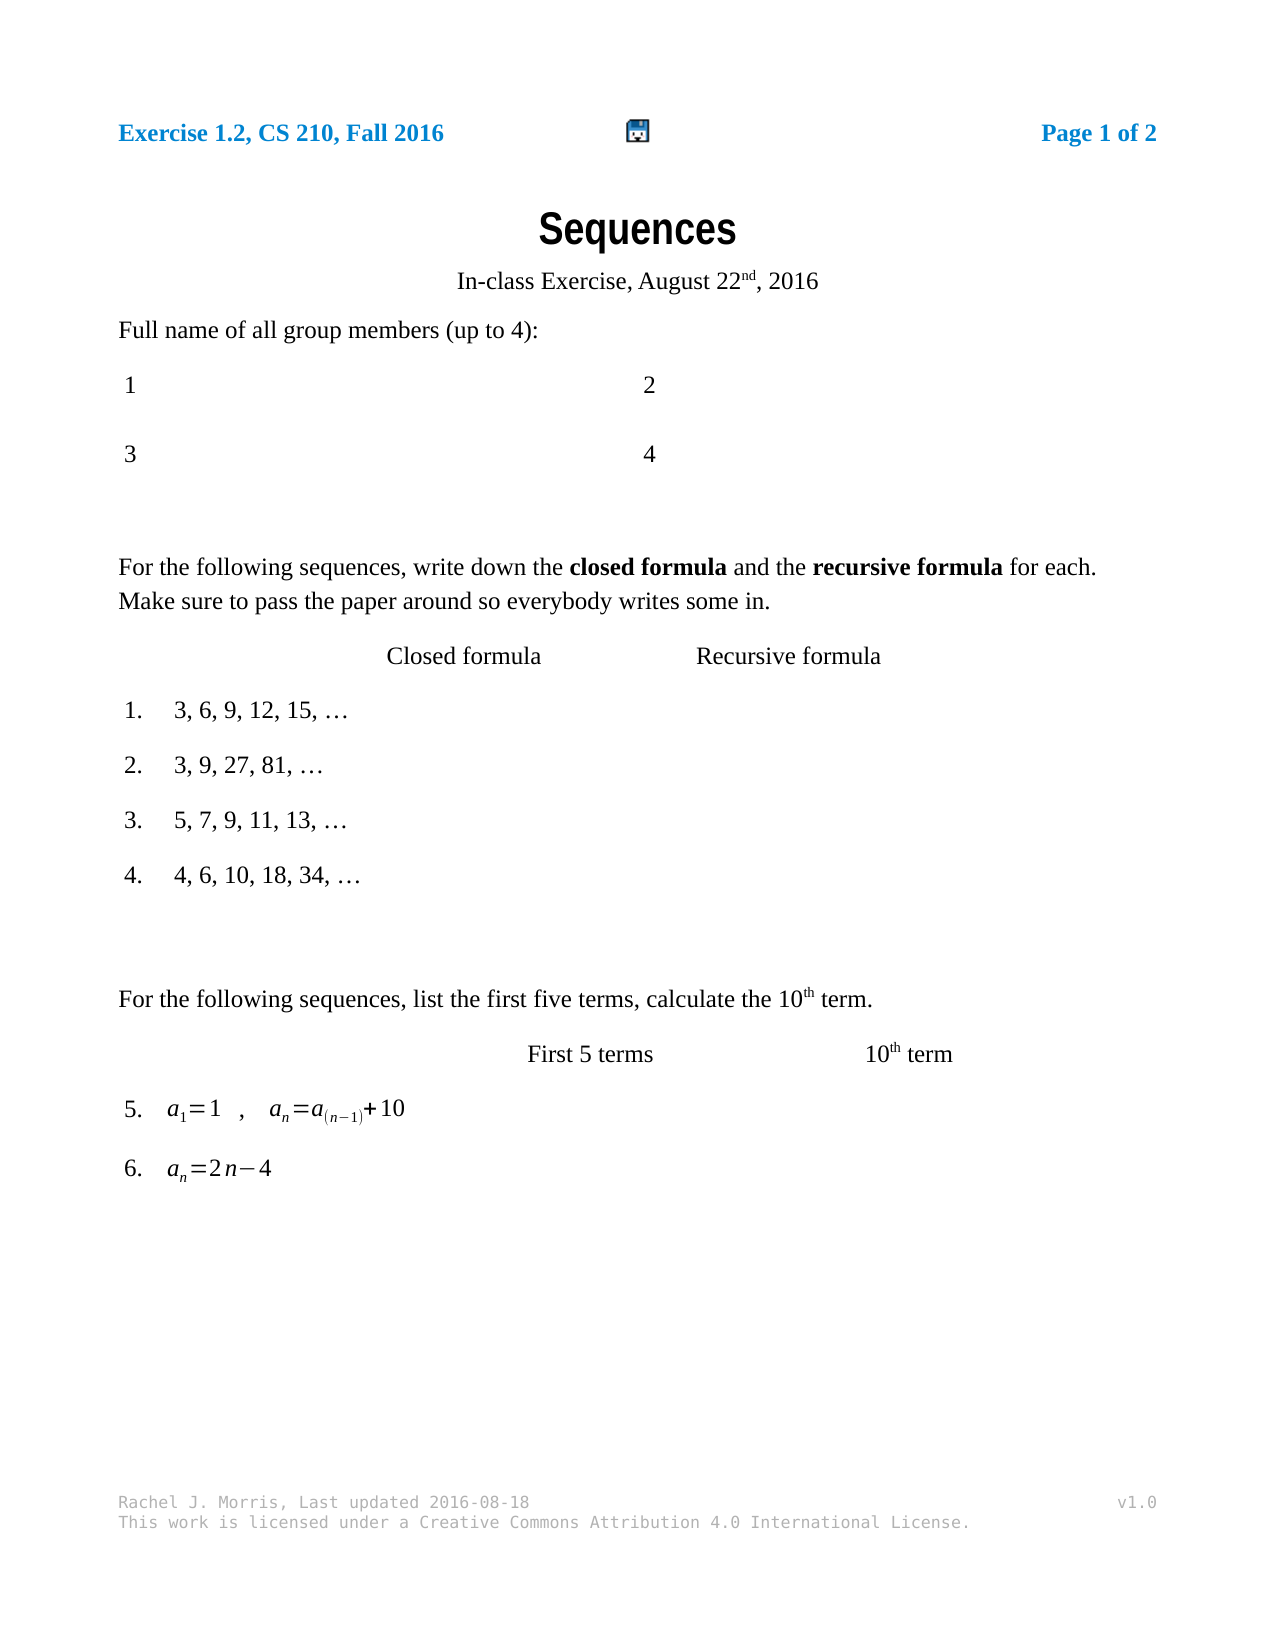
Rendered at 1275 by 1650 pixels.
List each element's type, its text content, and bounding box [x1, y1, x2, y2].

table_cell [859, 1148, 1157, 1206]
table_cell [690, 854, 1157, 909]
table_cell [381, 800, 690, 854]
table_cell [521, 1148, 859, 1206]
table_header [118, 635, 381, 690]
table_cell [859, 1088, 1157, 1148]
table_cell 2. 3, 9, 27, 81, … [118, 745, 381, 799]
text For the following sequences, list the first five terms, calculate the 10th term. [118, 984, 1157, 1013]
picture [625, 118, 650, 144]
table_header [118, 1033, 521, 1088]
table_cell 6. [118, 1148, 521, 1206]
table_header 2 [638, 365, 1157, 433]
table_cell 5. , [118, 1088, 521, 1148]
table_cell [690, 800, 1157, 854]
table_cell [381, 745, 690, 799]
table_cell [690, 745, 1157, 799]
table_header 1 [118, 365, 637, 433]
table_header First 5 terms [521, 1033, 859, 1088]
table_header Closed formula [381, 635, 690, 690]
table_cell 4 [638, 434, 1157, 502]
table_cell 3. 5, 7, 9, 11, 13, … [118, 800, 381, 854]
text In-class Exercise, August 22nd, 2016 [118, 266, 1157, 295]
table_cell [381, 690, 690, 745]
table_header Recursive formula [690, 635, 1157, 690]
table_cell 1. 3, 6, 9, 12, 15, … [118, 690, 381, 745]
table_header 10th term [859, 1033, 1157, 1088]
text Full name of all group members (up to 4): [118, 316, 1157, 344]
table_cell [381, 854, 690, 909]
table_cell 3 [118, 434, 637, 502]
table_cell [690, 690, 1157, 745]
text For the following sequences, write down the closed formula and the recursive formula for each. Make sure to pass the paper around so everybody writes some in. [118, 552, 1157, 615]
table_cell [521, 1088, 859, 1148]
table_cell 4. 4, 6, 10, 18, 34, … [118, 854, 381, 909]
title Sequences [118, 201, 1157, 254]
